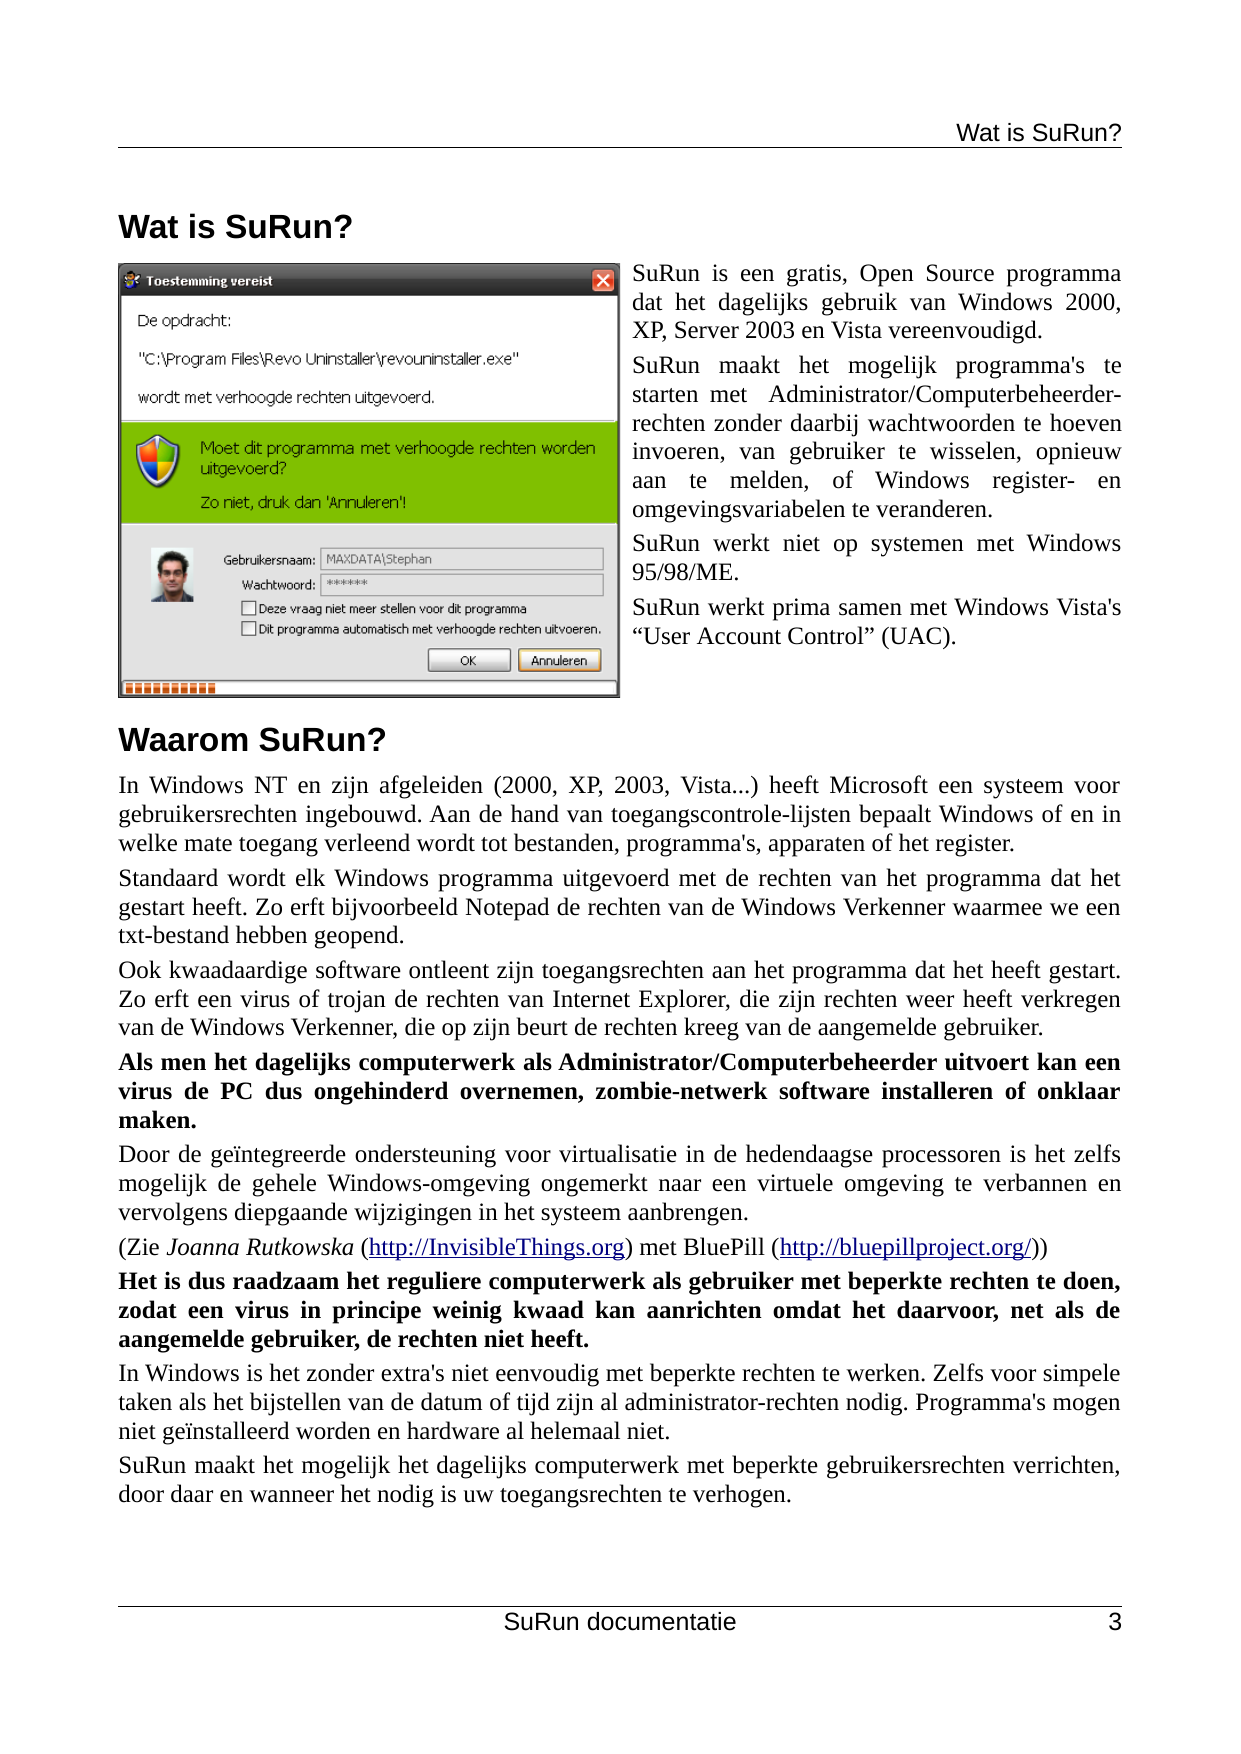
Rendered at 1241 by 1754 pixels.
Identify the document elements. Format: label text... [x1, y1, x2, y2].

text (Zie Joanna Rutkowska (http://InvisibleThings.org) met BluePill (http://bluepillproject.org/)) [118, 1232, 1122, 1260]
text Als men het dagelijks computerwerk als Administrator/Computerbeheerder uitvoert kan een virus de PC dus ongehinderd overnemen, zombie-netwerk software installeren of onklaar maken. [118, 1047, 1122, 1133]
text Standaard wordt elk Windows programma uitgevoerd met de rechten van het programma dat het gestart heeft. Zo erft bijvoorbeeld Notepad de rechten van de Windows Verkenner waarmee we een txt-bestand hebben geopend. [118, 863, 1122, 949]
subtitle Wat is SuRun? [118, 207, 1122, 246]
subtitle Waarom SuRun? [118, 719, 1122, 758]
text SuRun werkt prima samen met Windows Vista's “User Account Control” (UAC). [621, 592, 1122, 649]
text SuRun is een gratis, Open Source programma dat het dagelijks gebruik van Windows 2000, XP, Server 2003 en Vista vereen­voudigd. [118, 258, 1122, 344]
text Het is dus raadzaam het reguliere computerwerk als gebruiker met beperkte rechten te doen, zodat een virus in principe weinig kwaad kan aanrichten omdat het daarvoor, net als de aangemelde gebruiker, de rechten niet heeft. [118, 1266, 1122, 1352]
text SuRun werkt niet op systemen met Windows 95/98/ME. [621, 528, 1122, 586]
text SuRun maakt het mogelijk het dagelijks computerwerk met beperkte gebruikersrechten verrichten, door daar en wanneer het nodig is uw toegangsrechten te verhogen. [118, 1451, 1122, 1508]
picture [118, 263, 621, 698]
text In Windows NT en zijn afgeleiden (2000, XP, 2003, Vista...) heeft Microsoft een systeem voor gebruikers­rechten ingebouwd. Aan de hand van toegangscontrole-lijsten bepaalt Windows of en in welke mate toegang verleend wordt tot bestanden, programma's, apparaten of het register. [118, 771, 1122, 857]
text In Windows is het zonder extra's niet eenvoudig met beperkte rechten te werken. Zelfs voor simpele taken als het bijstellen van de datum of tijd zijn al administrator-rechten nodig. Programma's mogen niet geïnstalleerd worden en hardware al helemaal niet. [118, 1358, 1122, 1445]
text SuRun maakt het mogelijk programma's te starten met Administrator/Computerbeheerder-rechten zonder daarbij wacht­woorden te hoeven invoeren, van gebruiker te wisselen, opnieuw aan te melden, of Windows register- en omgevings­variabelen te veranderen. [621, 350, 1122, 523]
text Door de geïntegreerde ondersteuning voor virtualisatie in de hedendaagse processoren is het zelfs mogelijk de gehele Windows-omgeving ongemerkt naar een virtuele omgeving te verbannen en vervolgens diepgaande wijzigingen in het systeem aanbrengen. [118, 1139, 1122, 1226]
text Ook kwaadaardige software ontleent zijn toegangsrechten aan het programma dat het heeft gestart. Zo erft een virus of trojan de rechten van Internet Explorer, die zijn rechten weer heeft verkregen van de Windows Verkenner, die op zijn beurt de rechten kreeg van de aangemelde gebruiker. [118, 955, 1122, 1041]
